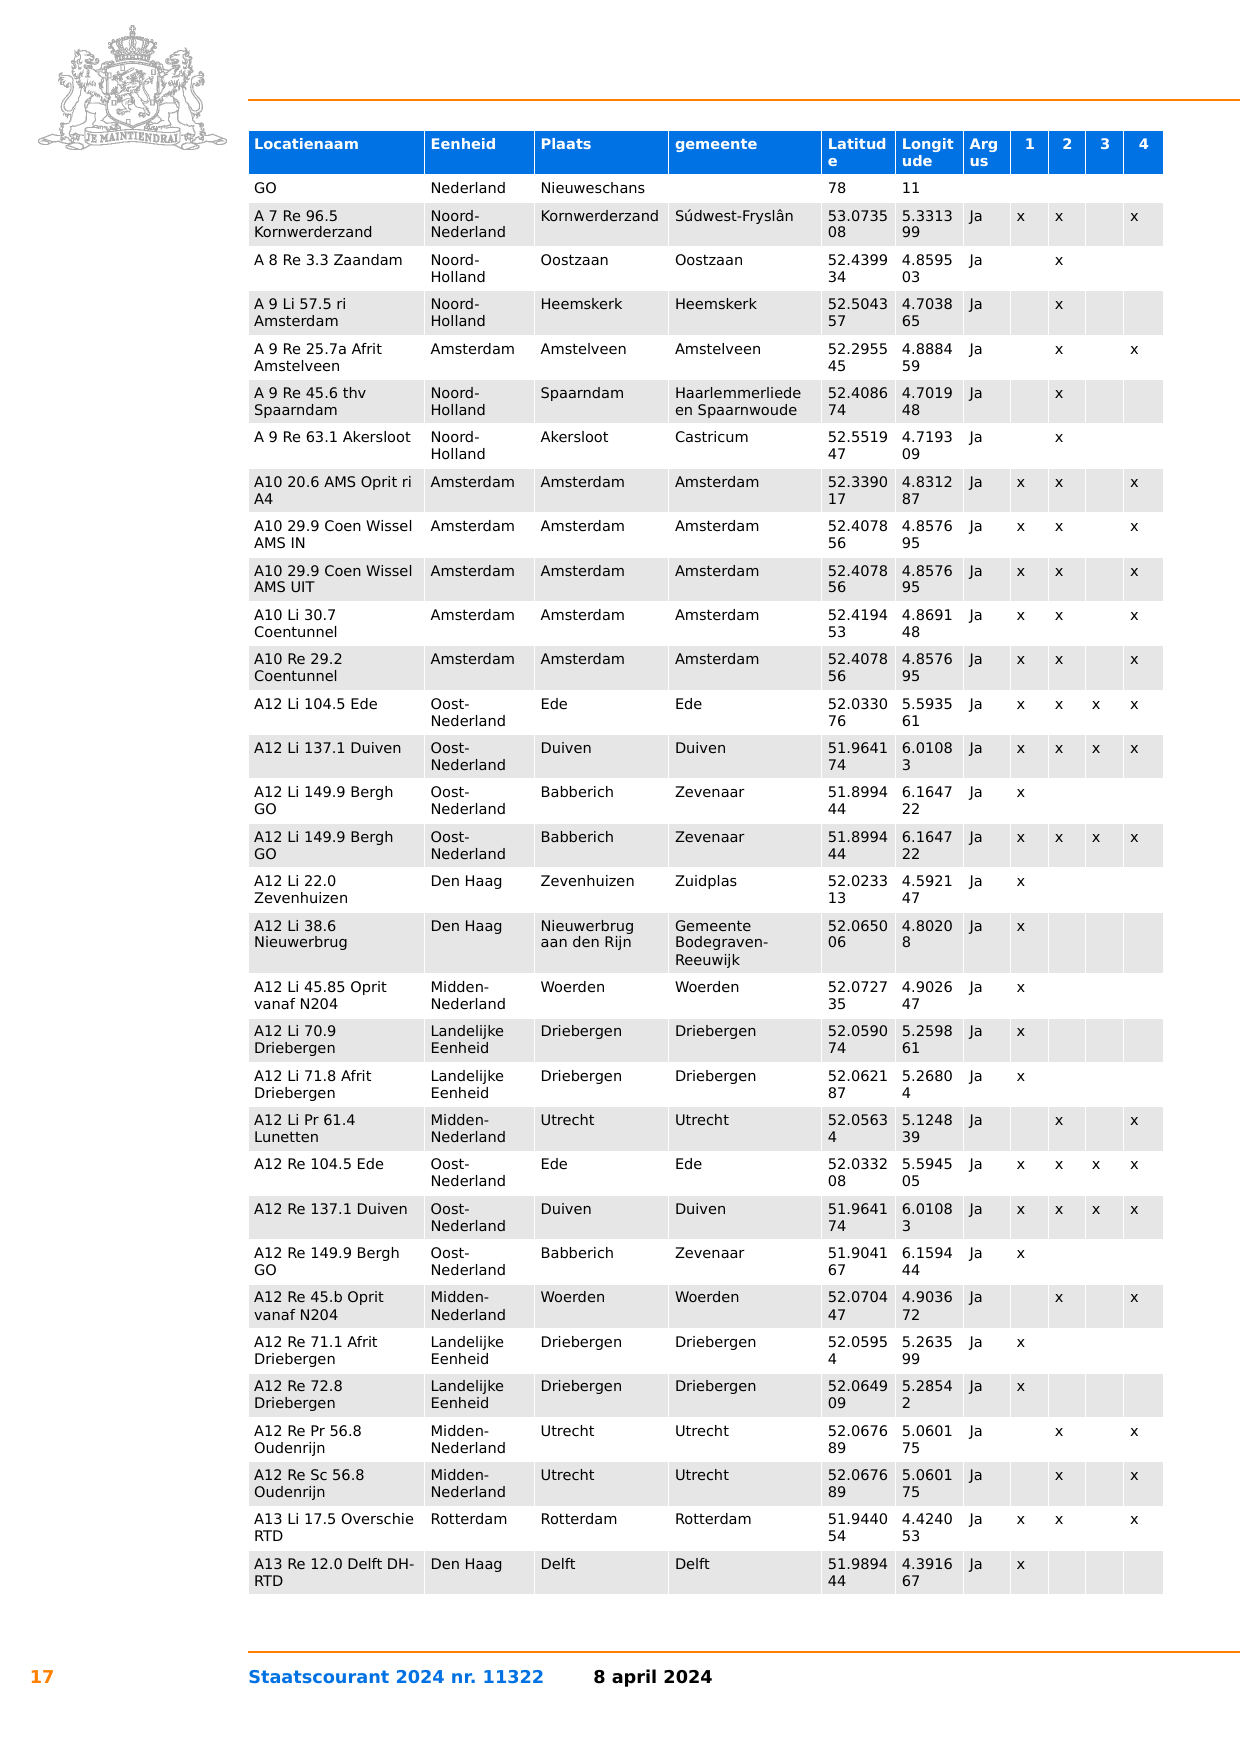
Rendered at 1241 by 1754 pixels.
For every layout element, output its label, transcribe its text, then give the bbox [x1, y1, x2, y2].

table_cell Duiven [535, 1196, 668, 1239]
table_cell Ja [964, 913, 1010, 973]
table_cell A12 Re 45.b Oprit vanaf N204 [249, 1285, 424, 1328]
table_cell Woerden [535, 974, 668, 1017]
table_cell Utrecht [669, 1462, 821, 1506]
table_cell 52.059074 [822, 1019, 895, 1062]
table_header Plaats [535, 131, 668, 174]
table_cell 51.904167 [822, 1240, 895, 1284]
table_cell x [1049, 1107, 1085, 1151]
table_header 3 [1086, 131, 1123, 174]
table_cell 4.391667 [896, 1551, 963, 1594]
table_cell A 9 Re 63.1 Akersloot [249, 425, 424, 468]
table_cell 52.407856 [822, 646, 895, 690]
table_cell [1011, 1285, 1048, 1328]
table_cell x [1011, 691, 1048, 734]
table_cell Ja [964, 1196, 1010, 1239]
table_cell Utrecht [535, 1462, 668, 1506]
table_cell x [1049, 247, 1085, 290]
table_cell [1011, 1418, 1048, 1461]
table_cell 4.902647 [896, 974, 963, 1017]
table_cell x [1124, 1107, 1163, 1151]
table_cell x [1124, 646, 1163, 690]
table_cell Noord-Nederland [425, 203, 534, 246]
table_cell Amsterdam [425, 646, 534, 690]
table_cell 52.067689 [822, 1418, 895, 1461]
table_cell 52.070447 [822, 1285, 895, 1328]
table_cell x [1011, 868, 1048, 912]
table_cell Duiven [535, 735, 668, 778]
table_cell Ja [964, 1240, 1010, 1284]
table_cell 4.857695 [896, 646, 963, 690]
table_cell Ja [964, 1462, 1010, 1506]
table_cell [1086, 780, 1123, 823]
table_cell A 9 Re 45.6 thv Spaarndam [249, 380, 424, 423]
table_cell Zevenaar [669, 780, 821, 823]
table_cell 52.05634 [822, 1107, 895, 1151]
table_cell A13 Li 17.5 Overschie RTD [249, 1507, 424, 1550]
table_cell x [1011, 1507, 1048, 1550]
table_cell 52.065006 [822, 913, 895, 973]
table_cell Midden-Nederland [425, 1107, 534, 1151]
table_cell Ja [964, 558, 1010, 601]
table_cell x [1011, 1374, 1048, 1417]
table_cell [1086, 1507, 1123, 1550]
table_cell A13 Re 12.0 Delft DH-RTD [249, 1551, 424, 1594]
table_cell [1086, 1374, 1123, 1417]
table_cell 52.408674 [822, 380, 895, 423]
table_cell Ja [964, 691, 1010, 734]
table_cell x [1086, 691, 1123, 734]
table_cell A12 Li 38.6 Nieuwerbrug [249, 913, 424, 973]
table_cell 4.719309 [896, 425, 963, 468]
table_cell x [1049, 513, 1085, 557]
table_cell 6.164722 [896, 780, 963, 823]
table_cell [1049, 780, 1085, 823]
table_cell x [1011, 203, 1048, 246]
table_cell x [1011, 1240, 1048, 1284]
table_cell Zevenhuizen [535, 868, 668, 912]
table_cell 4.888459 [896, 336, 963, 379]
table_cell Ja [964, 291, 1010, 335]
table_cell Noord-Holland [425, 380, 534, 423]
table_cell Ja [964, 824, 1010, 867]
table_cell Noord-Holland [425, 247, 534, 290]
table_cell Ja [964, 1285, 1010, 1328]
table_cell [1086, 602, 1123, 645]
table_cell [1011, 1462, 1048, 1506]
table_cell A 9 Li 57.5 ri Amsterdam [249, 291, 424, 335]
table_cell [1086, 1329, 1123, 1372]
table_cell A12 Li 45.85 Oprit vanaf N204 [249, 974, 424, 1017]
table_cell Ja [964, 1374, 1010, 1417]
table_cell x [1011, 735, 1048, 778]
table_cell x [1011, 646, 1048, 690]
table_cell Ja [964, 1063, 1010, 1106]
table_cell A 9 Re 25.7a Afrit Amstelveen [249, 336, 424, 379]
table_cell [1124, 868, 1163, 912]
table_cell Oost-Nederland [425, 691, 534, 734]
table_cell Oost-Nederland [425, 1196, 534, 1239]
table_cell Ja [964, 602, 1010, 645]
table_cell [1124, 291, 1163, 335]
table_cell Nieuwerbrug aan den Rijn [535, 913, 668, 973]
table_cell x [1049, 824, 1085, 867]
table_cell Oost-Nederland [425, 735, 534, 778]
table_cell 52.067689 [822, 1462, 895, 1506]
table_cell Woerden [669, 974, 821, 1017]
table_cell x [1124, 336, 1163, 379]
table_cell Utrecht [535, 1107, 668, 1151]
table_cell A12 Li 149.9 Bergh GO [249, 780, 424, 823]
table_cell [1086, 646, 1123, 690]
table_cell x [1049, 735, 1085, 778]
table_cell 51.964174 [822, 1196, 895, 1239]
table_cell x [1049, 1462, 1085, 1506]
table_cell 52.05954 [822, 1329, 895, 1372]
table_cell [1124, 247, 1163, 290]
table_cell Landelijke Eenheid [425, 1374, 534, 1417]
table_header gemeente [669, 131, 821, 174]
table_cell [1124, 974, 1163, 1017]
table_cell Spaarndam [535, 380, 668, 423]
table_cell [1124, 913, 1163, 973]
table_cell Rotterdam [535, 1507, 668, 1550]
table_cell 5.28542 [896, 1374, 963, 1417]
table_cell Babberich [535, 1240, 668, 1284]
table_cell [1086, 868, 1123, 912]
table_cell 6.01083 [896, 735, 963, 778]
table_cell x [1011, 1196, 1048, 1239]
table_cell [1011, 380, 1048, 423]
table_header Eenheid [425, 131, 534, 174]
table_cell Noord-Holland [425, 425, 534, 468]
table_cell x [1011, 1063, 1048, 1106]
table_cell x [1124, 513, 1163, 557]
table_cell Amstelveen [669, 336, 821, 379]
table_cell Ja [964, 868, 1010, 912]
table_cell [1011, 336, 1048, 379]
table_cell 52.551947 [822, 425, 895, 468]
table_cell Den Haag [425, 868, 534, 912]
table_cell x [1011, 1019, 1048, 1062]
table_cell A12 Re Sc 56.8 Oudenrijn [249, 1462, 424, 1506]
table_cell x [1124, 1196, 1163, 1239]
table_cell 51.899444 [822, 780, 895, 823]
table_cell 6.159444 [896, 1240, 963, 1284]
table_cell x [1049, 1285, 1085, 1328]
table_cell x [1011, 1551, 1048, 1594]
table_cell Noord-Holland [425, 291, 534, 335]
table_cell A12 Li 149.9 Bergh GO [249, 824, 424, 867]
table_cell [1049, 1019, 1085, 1062]
table_cell Midden-Nederland [425, 1285, 534, 1328]
table_cell [1011, 425, 1048, 468]
table_cell Oostzaan [535, 247, 668, 290]
table_cell 5.259861 [896, 1019, 963, 1062]
table_cell 4.703865 [896, 291, 963, 335]
table_cell 51.989444 [822, 1551, 895, 1594]
table_cell 5.331399 [896, 203, 963, 246]
table_cell A 7 Re 96.5 Kornwerderzand [249, 203, 424, 246]
table_cell 5.593561 [896, 691, 963, 734]
table_cell [669, 175, 821, 202]
table_cell A12 Re Pr 56.8 Oudenrijn [249, 1418, 424, 1461]
table_cell [1011, 1107, 1048, 1151]
table_cell A12 Re 137.1 Duiven [249, 1196, 424, 1239]
table_cell A12 Re 104.5 Ede [249, 1152, 424, 1195]
table_cell x [1049, 425, 1085, 468]
table_cell Gemeente Bodegraven-Reeuwijk [669, 913, 821, 973]
table_header 2 [1049, 131, 1085, 174]
table_cell A10 20.6 AMS Oprit ri A4 [249, 469, 424, 512]
table_cell Oost-Nederland [425, 1152, 534, 1195]
table_cell [1086, 1285, 1123, 1328]
table_cell Den Haag [425, 1551, 534, 1594]
table_cell [1086, 380, 1123, 423]
table_cell Nederland [425, 175, 534, 202]
table_cell x [1049, 602, 1085, 645]
table_cell [1086, 247, 1123, 290]
table_cell x [1086, 1196, 1123, 1239]
table_cell [1124, 425, 1163, 468]
table_cell x [1086, 824, 1123, 867]
table_cell Ja [964, 1152, 1010, 1195]
table_cell 4.80208 [896, 913, 963, 973]
table_cell [1124, 1551, 1163, 1594]
table_cell Amsterdam [669, 646, 821, 690]
table_cell 4.869148 [896, 602, 963, 645]
table_cell [1124, 1063, 1163, 1106]
table_cell [1049, 1374, 1085, 1417]
table_cell [1049, 1551, 1085, 1594]
table_cell 5.594505 [896, 1152, 963, 1195]
table_cell x [1049, 646, 1085, 690]
table_cell x [1086, 1152, 1123, 1195]
table_cell x [1011, 974, 1048, 1017]
table_cell x [1049, 380, 1085, 423]
table_cell Utrecht [535, 1418, 668, 1461]
table_cell A12 Re 149.9 Bergh GO [249, 1240, 424, 1284]
table_cell A12 Li 71.8 Afrit Driebergen [249, 1063, 424, 1106]
table_cell Ede [669, 1152, 821, 1195]
table_header 1 [1011, 131, 1048, 174]
table_cell Woerden [535, 1285, 668, 1328]
table_cell A12 Li 137.1 Duiven [249, 735, 424, 778]
table_cell x [1124, 1285, 1163, 1328]
table_cell A12 Li Pr 61.4 Lunetten [249, 1107, 424, 1151]
table_cell 52.407856 [822, 558, 895, 601]
table_cell Duiven [669, 735, 821, 778]
table_cell [1011, 291, 1048, 335]
table_cell Driebergen [669, 1019, 821, 1062]
table_cell Ja [964, 735, 1010, 778]
table_cell x [1011, 1152, 1048, 1195]
table_cell [1086, 1418, 1123, 1461]
table_cell x [1049, 691, 1085, 734]
table_cell A10 Re 29.2 Coentunnel [249, 646, 424, 690]
table_cell Ja [964, 1507, 1010, 1550]
table_cell A12 Re 72.8 Driebergen [249, 1374, 424, 1417]
table_cell 5.26804 [896, 1063, 963, 1106]
table_cell Rotterdam [669, 1507, 821, 1550]
table_cell Amsterdam [669, 469, 821, 512]
table_cell Utrecht [669, 1107, 821, 1151]
table_cell [1086, 1551, 1123, 1594]
table_cell Ja [964, 336, 1010, 379]
table_cell 52.339017 [822, 469, 895, 512]
table_cell Ede [535, 1152, 668, 1195]
table_cell A12 Li 22.0 Zevenhuizen [249, 868, 424, 912]
table_cell 52.033076 [822, 691, 895, 734]
table_cell x [1049, 203, 1085, 246]
table_cell [1086, 1019, 1123, 1062]
table_header Longitude [896, 131, 963, 174]
table_cell 51.944054 [822, 1507, 895, 1550]
table_cell [1086, 974, 1123, 1017]
table_cell Ja [964, 380, 1010, 423]
table_cell 51.899444 [822, 824, 895, 867]
table_cell 52.023313 [822, 868, 895, 912]
table_cell 52.439934 [822, 247, 895, 290]
table_cell x [1124, 469, 1163, 512]
table_cell Ede [535, 691, 668, 734]
table_cell [1086, 175, 1123, 202]
table_cell x [1086, 735, 1123, 778]
table_cell Delft [535, 1551, 668, 1594]
table_cell [1124, 780, 1163, 823]
table_cell 53.073508 [822, 203, 895, 246]
table_cell 4.857695 [896, 558, 963, 601]
table_cell [1049, 175, 1085, 202]
table_cell [1124, 1240, 1163, 1284]
table_cell Midden-Nederland [425, 974, 534, 1017]
table_cell [1086, 1240, 1123, 1284]
table_cell x [1049, 469, 1085, 512]
table_cell x [1011, 913, 1048, 973]
table_cell 5.124839 [896, 1107, 963, 1151]
table_cell Ja [964, 1329, 1010, 1372]
table_cell Amsterdam [669, 513, 821, 557]
table_cell x [1124, 203, 1163, 246]
table_cell Ede [669, 691, 821, 734]
table_cell Ja [964, 247, 1010, 290]
table_cell Landelijke Eenheid [425, 1063, 534, 1106]
table_cell [1086, 203, 1123, 246]
table_cell 52.295545 [822, 336, 895, 379]
table_cell Ja [964, 1019, 1010, 1062]
table_cell 4.859503 [896, 247, 963, 290]
table_header Locatienaam [249, 131, 424, 174]
table_cell x [1124, 1418, 1163, 1461]
table_cell x [1011, 1329, 1048, 1372]
table_cell 6.01083 [896, 1196, 963, 1239]
table_cell Ja [964, 513, 1010, 557]
table_cell Duiven [669, 1196, 821, 1239]
table_cell Heemskerk [669, 291, 821, 335]
table_cell Midden-Nederland [425, 1462, 534, 1506]
table_cell x [1124, 1507, 1163, 1550]
table_cell x [1011, 602, 1048, 645]
table_cell Amsterdam [669, 558, 821, 601]
table_cell 4.701948 [896, 380, 963, 423]
table_cell Heemskerk [535, 291, 668, 335]
table_header Latitude [822, 131, 895, 174]
table_cell A12 Re 71.1 Afrit Driebergen [249, 1329, 424, 1372]
table_cell [1086, 558, 1123, 601]
table_cell Woerden [669, 1285, 821, 1328]
table_cell [1086, 1107, 1123, 1151]
table_cell x [1124, 558, 1163, 601]
table_cell Babberich [535, 824, 668, 867]
table_cell x [1124, 1152, 1163, 1195]
table_cell [1124, 1374, 1163, 1417]
table_cell 51.964174 [822, 735, 895, 778]
table_cell x [1124, 691, 1163, 734]
table_cell A10 Li 30.7 Coentunnel [249, 602, 424, 645]
table_cell Nieuweschans [535, 175, 668, 202]
table_cell Kornwerderzand [535, 203, 668, 246]
table_cell Driebergen [669, 1329, 821, 1372]
table_cell 52.504357 [822, 291, 895, 335]
table_cell 4.831287 [896, 469, 963, 512]
table_cell x [1011, 824, 1048, 867]
picture [38, 25, 227, 150]
table_cell Ja [964, 974, 1010, 1017]
table_cell [1086, 513, 1123, 557]
table_cell Amsterdam [535, 646, 668, 690]
table_cell 4.592147 [896, 868, 963, 912]
table_cell A 8 Re 3.3 Zaandam [249, 247, 424, 290]
table_cell x [1049, 1152, 1085, 1195]
table_header 4 [1124, 131, 1163, 174]
table_cell Driebergen [535, 1329, 668, 1372]
table_cell x [1049, 336, 1085, 379]
table_cell [964, 175, 1010, 202]
table_cell Oost-Nederland [425, 1240, 534, 1284]
table_cell [1049, 1240, 1085, 1284]
table_cell Amsterdam [535, 469, 668, 512]
table_cell 78 [822, 175, 895, 202]
table_cell Driebergen [669, 1374, 821, 1417]
table_cell Ja [964, 1107, 1010, 1151]
table_cell [1086, 469, 1123, 512]
table_cell Zevenaar [669, 1240, 821, 1284]
table_cell Ja [964, 469, 1010, 512]
table_cell [1049, 974, 1085, 1017]
table_cell Amsterdam [535, 513, 668, 557]
table_cell Landelijke Eenheid [425, 1019, 534, 1062]
table_cell [1049, 913, 1085, 973]
table_cell Midden-Nederland [425, 1418, 534, 1461]
table_cell Oost-Nederland [425, 824, 534, 867]
table_cell [1086, 1462, 1123, 1506]
table_cell Oost-Nederland [425, 780, 534, 823]
table_cell x [1124, 1462, 1163, 1506]
table_cell x [1011, 469, 1048, 512]
table_cell x [1011, 513, 1048, 557]
table_cell Zevenaar [669, 824, 821, 867]
table_cell Den Haag [425, 913, 534, 973]
table_cell Oostzaan [669, 247, 821, 290]
table_cell Amsterdam [425, 513, 534, 557]
table_cell Haarlemmerliede en Spaarnwoude [669, 380, 821, 423]
table_cell x [1011, 780, 1048, 823]
table_cell x [1124, 735, 1163, 778]
table_cell [1086, 336, 1123, 379]
table_header Argus [964, 131, 1010, 174]
table_cell 4.903672 [896, 1285, 963, 1328]
table_cell 5.060175 [896, 1462, 963, 1506]
table_cell Landelijke Eenheid [425, 1329, 534, 1372]
table_cell 52.407856 [822, 513, 895, 557]
table_cell Delft [669, 1551, 821, 1594]
table_cell A10 29.9 Coen Wissel AMS UIT [249, 558, 424, 601]
table_cell [1124, 380, 1163, 423]
table_cell 4.857695 [896, 513, 963, 557]
table_cell Ja [964, 203, 1010, 246]
table_cell Amsterdam [425, 602, 534, 645]
table_cell Ja [964, 1418, 1010, 1461]
table_cell [1011, 247, 1048, 290]
table_cell Zuidplas [669, 868, 821, 912]
table_cell Utrecht [669, 1418, 821, 1461]
table_cell x [1124, 824, 1163, 867]
table_cell A10 29.9 Coen Wissel AMS IN [249, 513, 424, 557]
table_cell [1049, 1329, 1085, 1372]
table_cell Súdwest-Fryslân [669, 203, 821, 246]
table_cell [1049, 1063, 1085, 1106]
table_cell x [1049, 1196, 1085, 1239]
table_cell Driebergen [535, 1374, 668, 1417]
table_cell Amsterdam [535, 558, 668, 601]
table_cell 52.033208 [822, 1152, 895, 1195]
table_cell x [1049, 291, 1085, 335]
table_cell [1011, 175, 1048, 202]
table_cell 6.164722 [896, 824, 963, 867]
table_cell Babberich [535, 780, 668, 823]
table_cell Amsterdam [669, 602, 821, 645]
table_cell Ja [964, 425, 1010, 468]
table_cell 52.064909 [822, 1374, 895, 1417]
table_cell A12 Li 104.5 Ede [249, 691, 424, 734]
table_cell 4.424053 [896, 1507, 963, 1550]
table_cell A12 Li 70.9 Driebergen [249, 1019, 424, 1062]
table_cell GO [249, 175, 424, 202]
table_cell Driebergen [535, 1063, 668, 1106]
table_cell [1086, 291, 1123, 335]
table_cell x [1049, 558, 1085, 601]
table_cell [1086, 913, 1123, 973]
table_cell Amsterdam [425, 558, 534, 601]
table_cell 11 [896, 175, 963, 202]
table_cell [1124, 175, 1163, 202]
table_cell [1124, 1019, 1163, 1062]
table_cell Driebergen [535, 1019, 668, 1062]
table_cell Driebergen [669, 1063, 821, 1106]
table_cell x [1124, 602, 1163, 645]
table_cell [1086, 1063, 1123, 1106]
table_cell 52.419453 [822, 602, 895, 645]
table_cell Rotterdam [425, 1507, 534, 1550]
table_cell x [1049, 1418, 1085, 1461]
table_cell Ja [964, 780, 1010, 823]
table_cell Amsterdam [425, 469, 534, 512]
table_cell Ja [964, 1551, 1010, 1594]
table_cell Amsterdam [535, 602, 668, 645]
table_cell Castricum [669, 425, 821, 468]
table_cell [1049, 868, 1085, 912]
table_cell Amsterdam [425, 336, 534, 379]
table_cell [1086, 425, 1123, 468]
table_cell 52.062187 [822, 1063, 895, 1106]
table_cell [1124, 1329, 1163, 1372]
table_cell x [1011, 558, 1048, 601]
table_cell 5.263599 [896, 1329, 963, 1372]
table_cell x [1049, 1507, 1085, 1550]
table_cell 52.072735 [822, 974, 895, 1017]
table_cell Akersloot [535, 425, 668, 468]
table_cell Ja [964, 646, 1010, 690]
table_cell 5.060175 [896, 1418, 963, 1461]
table_cell Amstelveen [535, 336, 668, 379]
